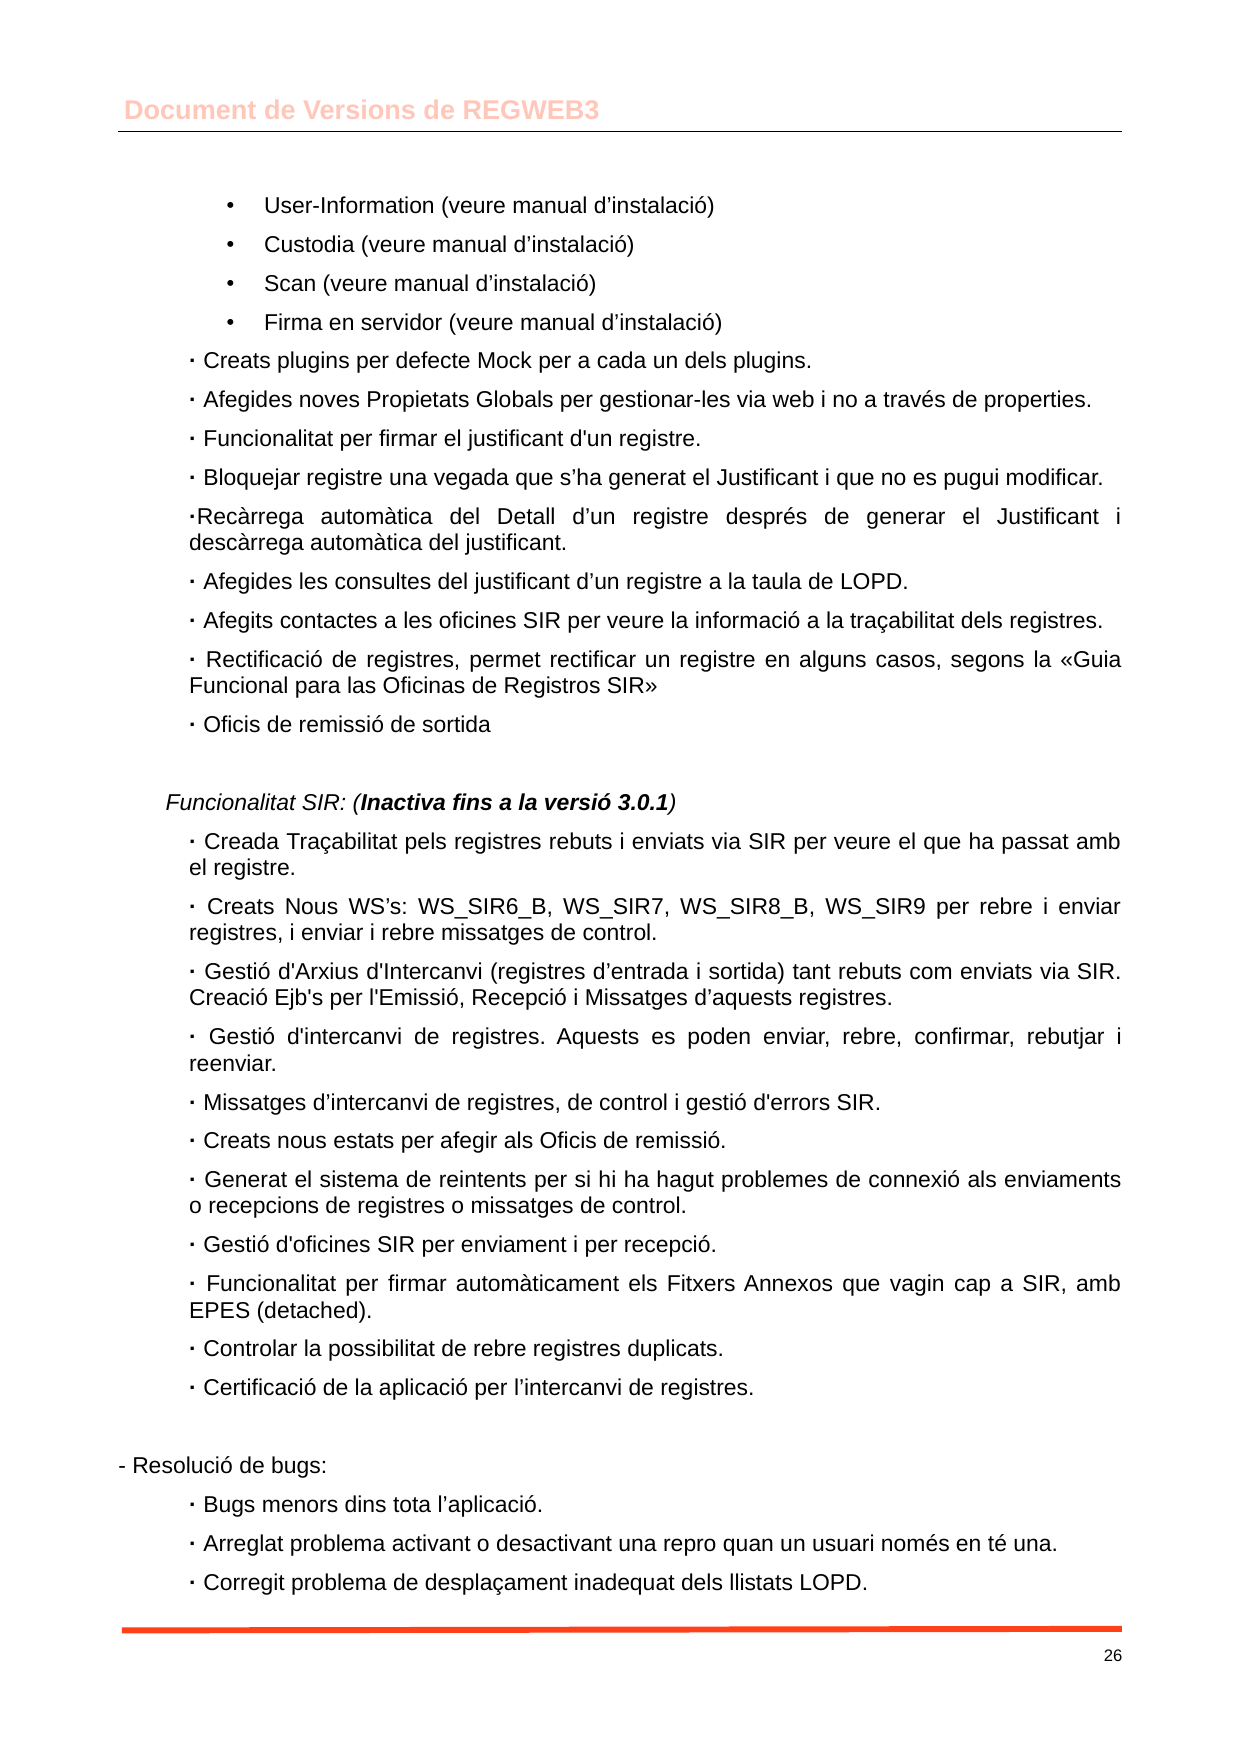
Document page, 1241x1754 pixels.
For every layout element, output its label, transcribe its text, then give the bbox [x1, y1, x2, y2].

text · Creats plugins per defecte Mock per a cada un dels plugins. [189, 347, 1122, 374]
list User-Information (veure manual d’instalació) [226, 192, 1122, 218]
text · Afegides noves Propietats Globals per gestionar-les via web i no a través de properties. [189, 386, 1122, 413]
text · Afegides les consultes del justificant d’un registre a la taula de LOPD. [189, 568, 1122, 594]
text · Afegits contactes a les oficines SIR per veure la informació a la traçabilitat dels registres. [189, 607, 1122, 633]
text · Bugs menors dins tota l’aplicació. [189, 1491, 1122, 1517]
list Firma en servidor (veure manual d’instalació) [226, 309, 1122, 335]
list Custodia (veure manual d’instalació) [226, 231, 1122, 257]
text · Rectificació de registres, permet rectificar un registre en alguns casos, segons la «Guia Funcional para las Oficinas de Registros SIR» [189, 646, 1122, 698]
text · Creada Traçabilitat pels registres rebuts i enviats via SIR per veure el que ha passat amb el registre. [189, 828, 1122, 880]
text - Resolució de bugs: [118, 1452, 1122, 1478]
text · Creats nous estats per afegir als Oficis de remissió. [189, 1127, 1122, 1154]
text · Creats Nous WS’s: WS_SIR6_B, WS_SIR7, WS_SIR8_B, WS_SIR9 per rebre i enviar registres, i enviar i rebre missatges de control. [189, 893, 1122, 946]
text · Gestió d'intercanvi de registres. Aquests es poden enviar, rebre, confirmar, rebutjar i reenviar. [189, 1023, 1122, 1076]
text Funcionalitat SIR: (Inactiva fins a la versió 3.0.1) [165, 789, 1122, 815]
text · Bloquejar registre una vegada que s’ha generat el Justificant i que no es pugui modificar. [189, 464, 1122, 490]
text · Missatges d’intercanvi de registres, de control i gestió d'errors SIR. [189, 1088, 1122, 1115]
text · Arreglat problema activant o desactivant una repro quan un usuari només en té una. [189, 1530, 1122, 1556]
text · Generat el sistema de reintents per si hi ha hagut problemes de connexió als enviaments o recepcions de registres o missatges de control. [189, 1166, 1122, 1219]
text · Corregit problema de desplaçament inadequat dels llistats LOPD. [189, 1568, 1122, 1595]
text · Funcionalitat per firmar automàticament els Fitxers Annexos que vagin cap a SIR, amb EPES (detached). [189, 1270, 1122, 1323]
text · Oficis de remissió de sortida [189, 711, 1122, 737]
text · Gestió d'Arxius d'Intercanvi (registres d’entrada i sortida) tant rebuts com enviats via SIR. Creació Ejb's per l'Emissió, Recepció i Missatges d’aquests registres. [189, 958, 1122, 1011]
text · Gestió d'oficines SIR per enviament i per recepció. [189, 1231, 1122, 1258]
text · Funcionalitat per firmar el justificant d'un registre. [189, 425, 1122, 452]
text · Certificació de la aplicació per l’intercanvi de registres. [189, 1374, 1122, 1401]
text · Controlar la possibilitat de rebre registres duplicats. [189, 1335, 1122, 1362]
text ·Recàrrega automàtica del Detall d’un registre després de generar el Justificant i descàrrega automàtica del justificant. [189, 503, 1122, 556]
list Scan (veure manual d’instalació) [226, 270, 1122, 296]
